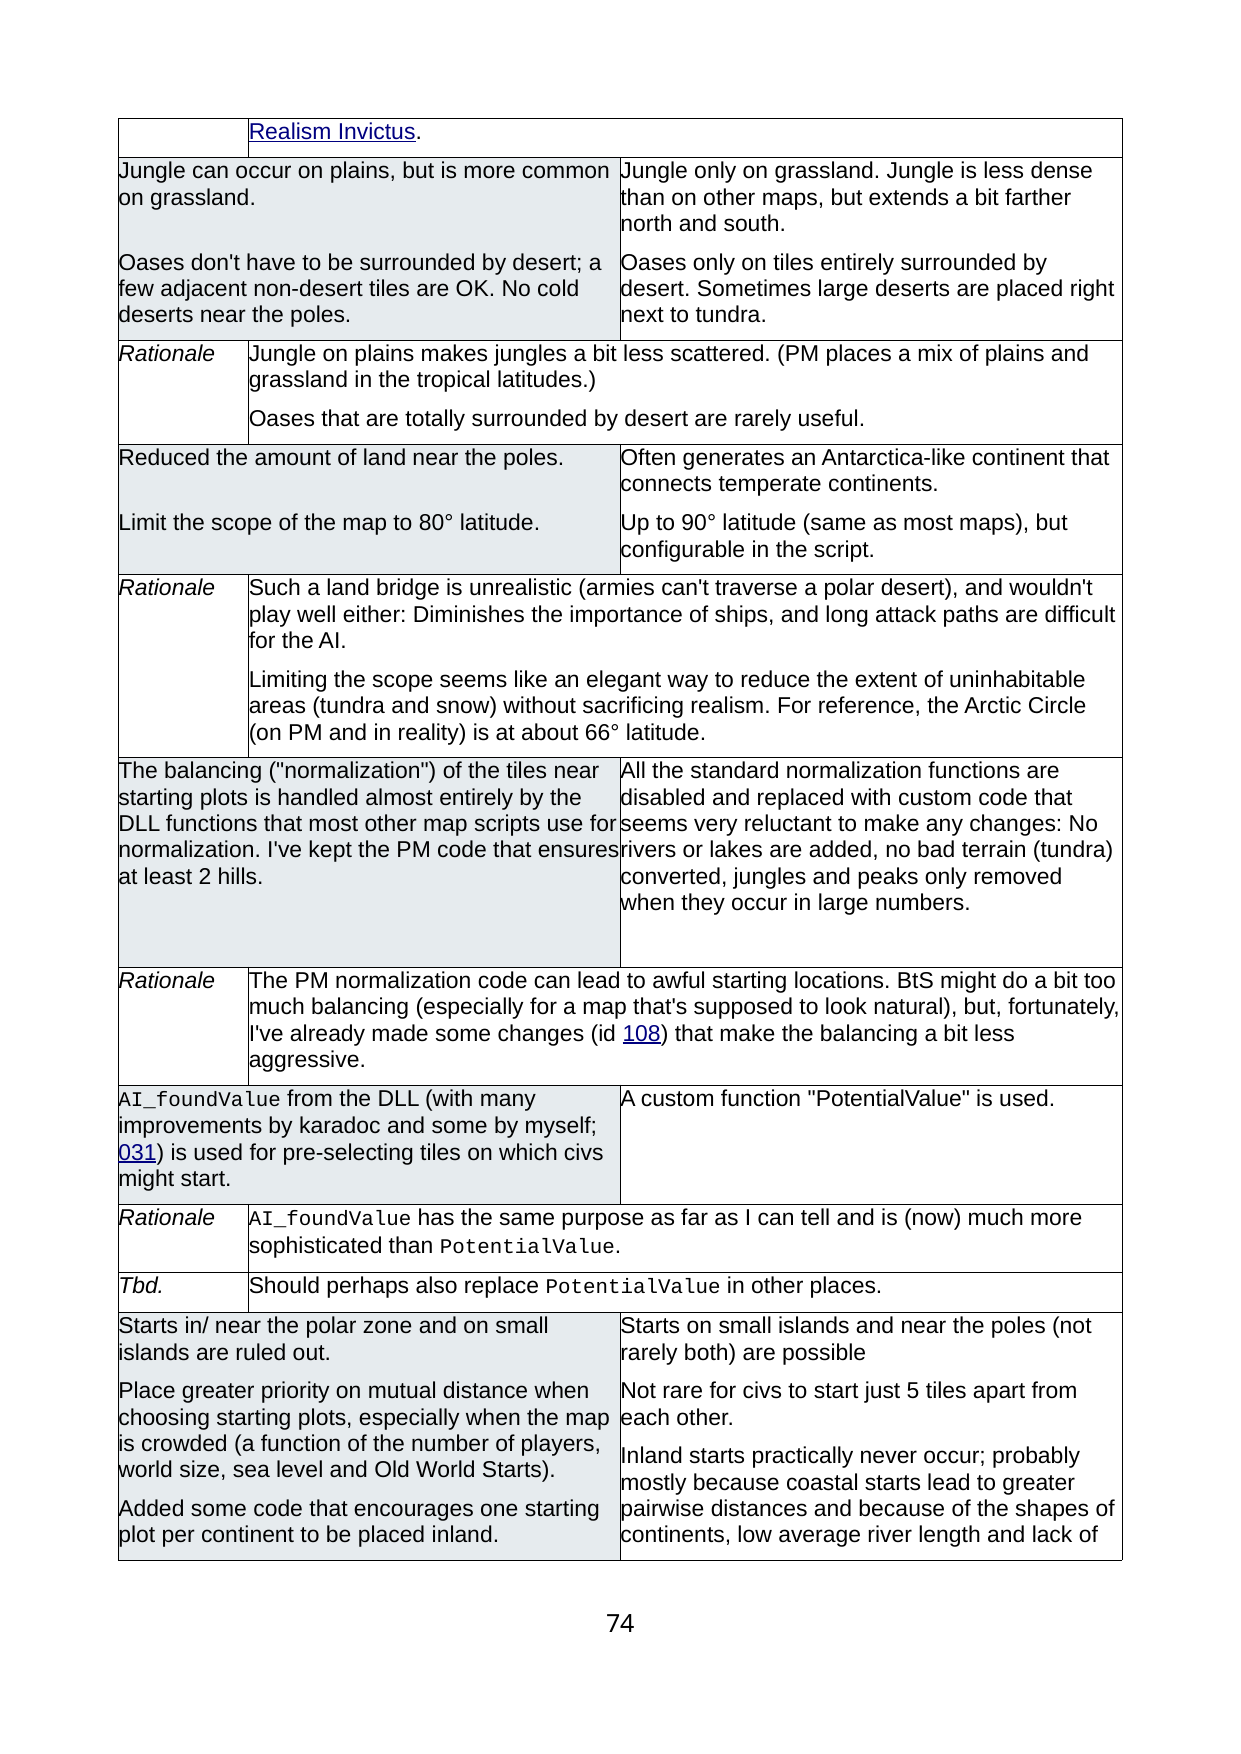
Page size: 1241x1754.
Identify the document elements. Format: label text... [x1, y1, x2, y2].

table_cell A custom function "PotentialValue" is used. [621, 1086, 1122, 1204]
table_cell Jungle only on grassland. Jungle is less dense than on other maps, but extends a bit farther north and south. Oases only on tiles entirely surrounded by desert. Sometimes large deserts are placed right next to tundra. [621, 158, 1122, 340]
table_cell [119, 119, 248, 157]
table_cell Rationale [119, 1205, 248, 1272]
table_cell The balancing ("normalization") of the tiles near starting plots is handled almost entirely by the DLL functions that most other map scripts use for normalization. I've kept the PM code that ensures at least 2 hills. [119, 758, 620, 967]
table_cell Realism Invictus. [249, 119, 1122, 157]
table_cell Starts in/ near the polar zone and on small islands are ruled out. Place greater priority on mutual distance when choosing starting plots, especially when the map is crowded (a function of the number of players, world size, sea level and Old World Starts). Added some code that encourages one starting plot per continent to be placed inland. [119, 1313, 620, 1560]
table_cell Often generates an Antarctica-like continent that connects temperate continents. Up to 90° latitude (same as most maps), but configurable in the script. [621, 445, 1122, 574]
table_cell Rationale [119, 341, 248, 444]
table_cell Tbd. [119, 1273, 248, 1312]
table_cell AI_foundValue has the same purpose as far as I can tell and is (now) much more sophisticated than PotentialValue. [249, 1205, 1122, 1272]
table_cell Such a land bridge is unrealistic (armies can't traverse a polar desert), and wouldn't play well either: Diminishes the importance of ships, and long attack paths are difficult for the AI. Limiting the scope seems like an elegant way to reduce the extent of uninhabitable areas (tundra and snow) without sacrificing realism. For reference, the Arctic Circle (on PM and in reality) is at about 66° latitude. [249, 575, 1122, 757]
table_cell The PM normalization code can lead to awful starting locations. BtS might do a bit too much balancing (especially for a map that's supposed to look natural), but, fortunately, I've already made some changes (id 108) that make the balancing a bit less aggressive. [249, 968, 1122, 1084]
table_cell All the standard normalization functions are disabled and replaced with custom code that seems very reluctant to make any changes: No rivers or lakes are added, no bad terrain (tundra) converted, jungles and peaks only removed when they occur in large numbers. [621, 758, 1122, 967]
table_cell Should perhaps also replace PotentialValue in other places. [249, 1273, 1122, 1312]
table_cell AI_foundValue from the DLL (with many improvements by karadoc and some by myself; 031) is used for pre-selecting tiles on which civs might start. [119, 1086, 620, 1204]
table_cell Reduced the amount of land near the poles. Limit the scope of the map to 80° latitude. [119, 445, 620, 574]
table_cell Starts on small islands and near the poles (not rarely both) are possible Not rare for civs to start just 5 tiles apart from each other. Inland starts practically never occur; probably mostly because coastal starts lead to greater pairwise distances and because of the shapes of continents, low average river length and lack of [621, 1313, 1122, 1560]
table_cell Rationale [119, 575, 248, 757]
table_cell Jungle on plains makes jungles a bit less scattered. (PM places a mix of plains and grassland in the tropical latitudes.) Oases that are totally surrounded by desert are rarely useful. [249, 341, 1122, 444]
table_cell Rationale [119, 968, 248, 1084]
table_cell Jungle can occur on plains, but is more common on grassland. Oases don't have to be surrounded by desert; a few adjacent non-desert tiles are OK. No cold deserts near the poles. [119, 158, 620, 340]
